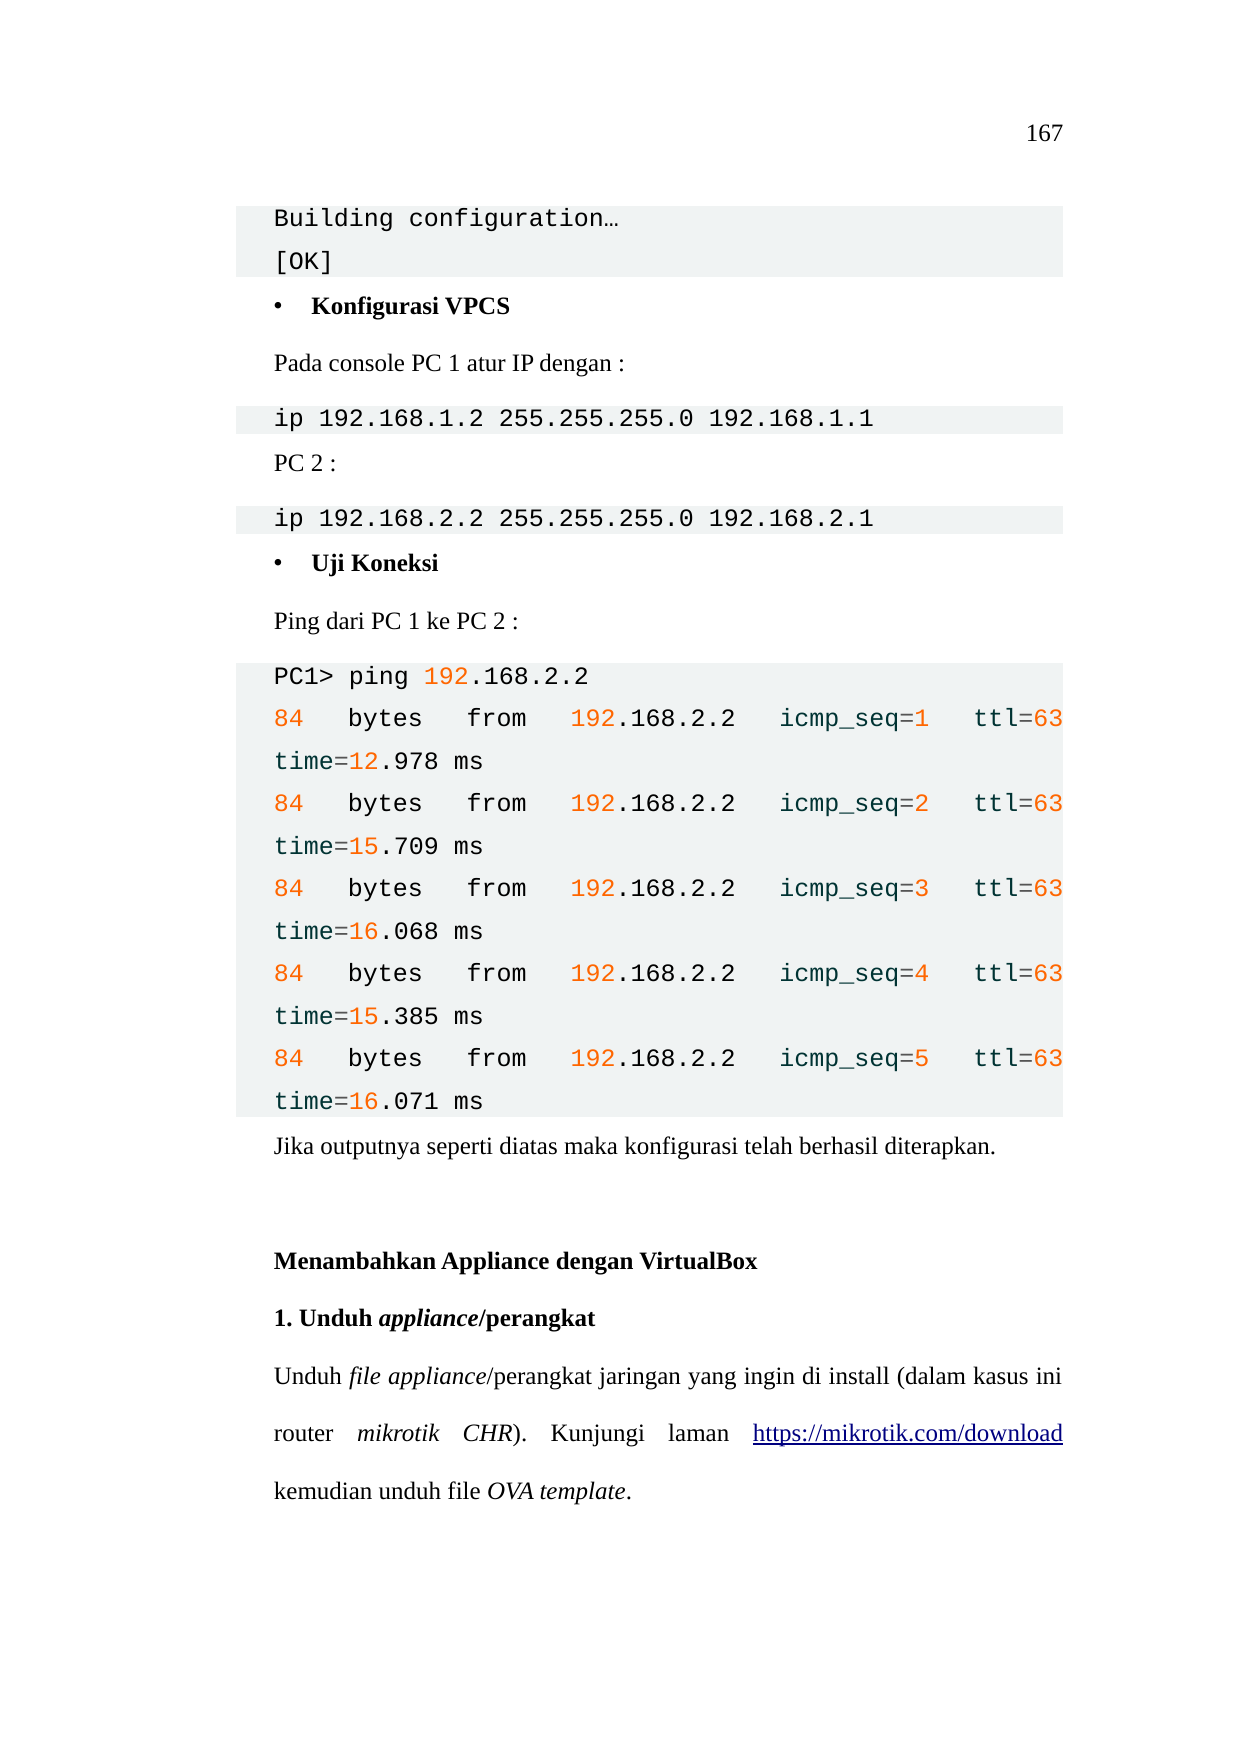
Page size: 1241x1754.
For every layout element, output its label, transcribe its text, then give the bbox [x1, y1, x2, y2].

list Menambahkan Appliance dengan VirtualBox [236, 1246, 1063, 1275]
list Ping dari PC 1 ke PC 2 : [236, 606, 1063, 635]
list Konfigurasi VPCS [274, 291, 1063, 320]
list PC 2 : [236, 448, 1063, 477]
list [OK] [236, 248, 1063, 277]
list Jika outputnya seperti diatas maka konfigurasi telah berhasil diterapkan. [236, 1131, 1063, 1160]
list 84 bytes from 192.168.2.2 icmp_seq=2 ttl=63 time=15.709 ms [236, 791, 1063, 862]
list PC1> ping 192.168.2.2 [236, 663, 1063, 692]
list ip 192.168.2.2 255.255.255.0 192.168.2.1 [236, 506, 1063, 534]
list Building configuration… [236, 206, 1063, 234]
list 84 bytes from 192.168.2.2 icmp_seq=1 ttl=63 time=12.978 ms [236, 706, 1063, 777]
list 84 bytes from 192.168.2.2 icmp_seq=3 ttl=63 time=16.068 ms [236, 876, 1063, 947]
list 84 bytes from 192.168.2.2 icmp_seq=5 ttl=63 time=16.071 ms [236, 1046, 1063, 1117]
list Pada console PC 1 atur IP dengan : [236, 348, 1063, 377]
list Uji Koneksi [274, 548, 1063, 577]
list ip 192.168.1.2 255.255.255.0 192.168.1.1 [236, 406, 1063, 434]
list 1. Unduh appliance/perangkat [236, 1303, 1063, 1332]
list Unduh file appliance/perangkat jaringan yang ingin di install (dalam kasus ini router mikrotik CHR). Kunjungi laman https://mikrotik.com/download kemudian unduh file OVA template. [236, 1361, 1063, 1505]
list 84 bytes from 192.168.2.2 icmp_seq=4 ttl=63 time=15.385 ms [236, 961, 1063, 1032]
